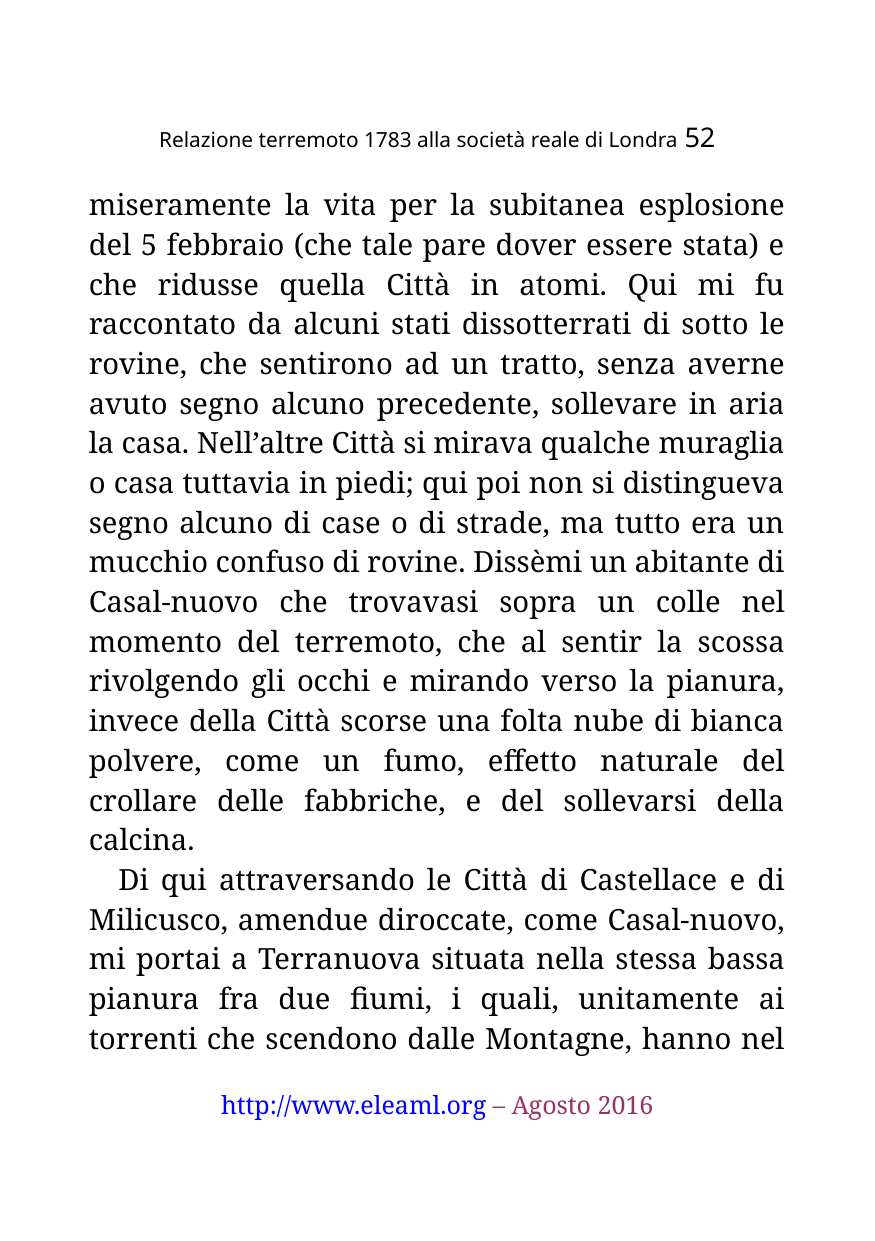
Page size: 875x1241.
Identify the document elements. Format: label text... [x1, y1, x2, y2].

text Di qui attraversando le Città di Castellace e di Milicusco, amendue diroccate, come Casal-nuovo, mi portai a Terranuova situata nella stessa bassa pianura fra due fiumi, i quali, unitamente ai torrenti che scendono dalle Montagne, hanno nel [88, 859, 786, 1058]
text miseramente la vita per la subitanea esplosione del 5 febbraio (che tale pare dover essere stata) e che ridusse quella Città in atomi. Qui mi fu raccontato da alcuni stati dissotterrati di sotto le rovine, che sentirono ad un tratto, senza averne avuto segno alcuno precedente, sollevare in aria la casa. Nell’altre Città si mirava qualche muraglia o casa tuttavia in piedi; qui poi non si distingueva segno alcuno di case o di strade, ma tutto era un mucchio confuso di rovine. Dissèmi un abitante di Casal-nuovo che trovavasi sopra un colle nel momento del terremoto, che al sentir la scossa rivolgendo gli occhi e mirando verso la pianura, invece della Città scorse una folta nube di bianca polvere, come un fumo, effetto naturale del crollare delle fabbriche, e del sollevarsi della calcina. [88, 184, 786, 859]
